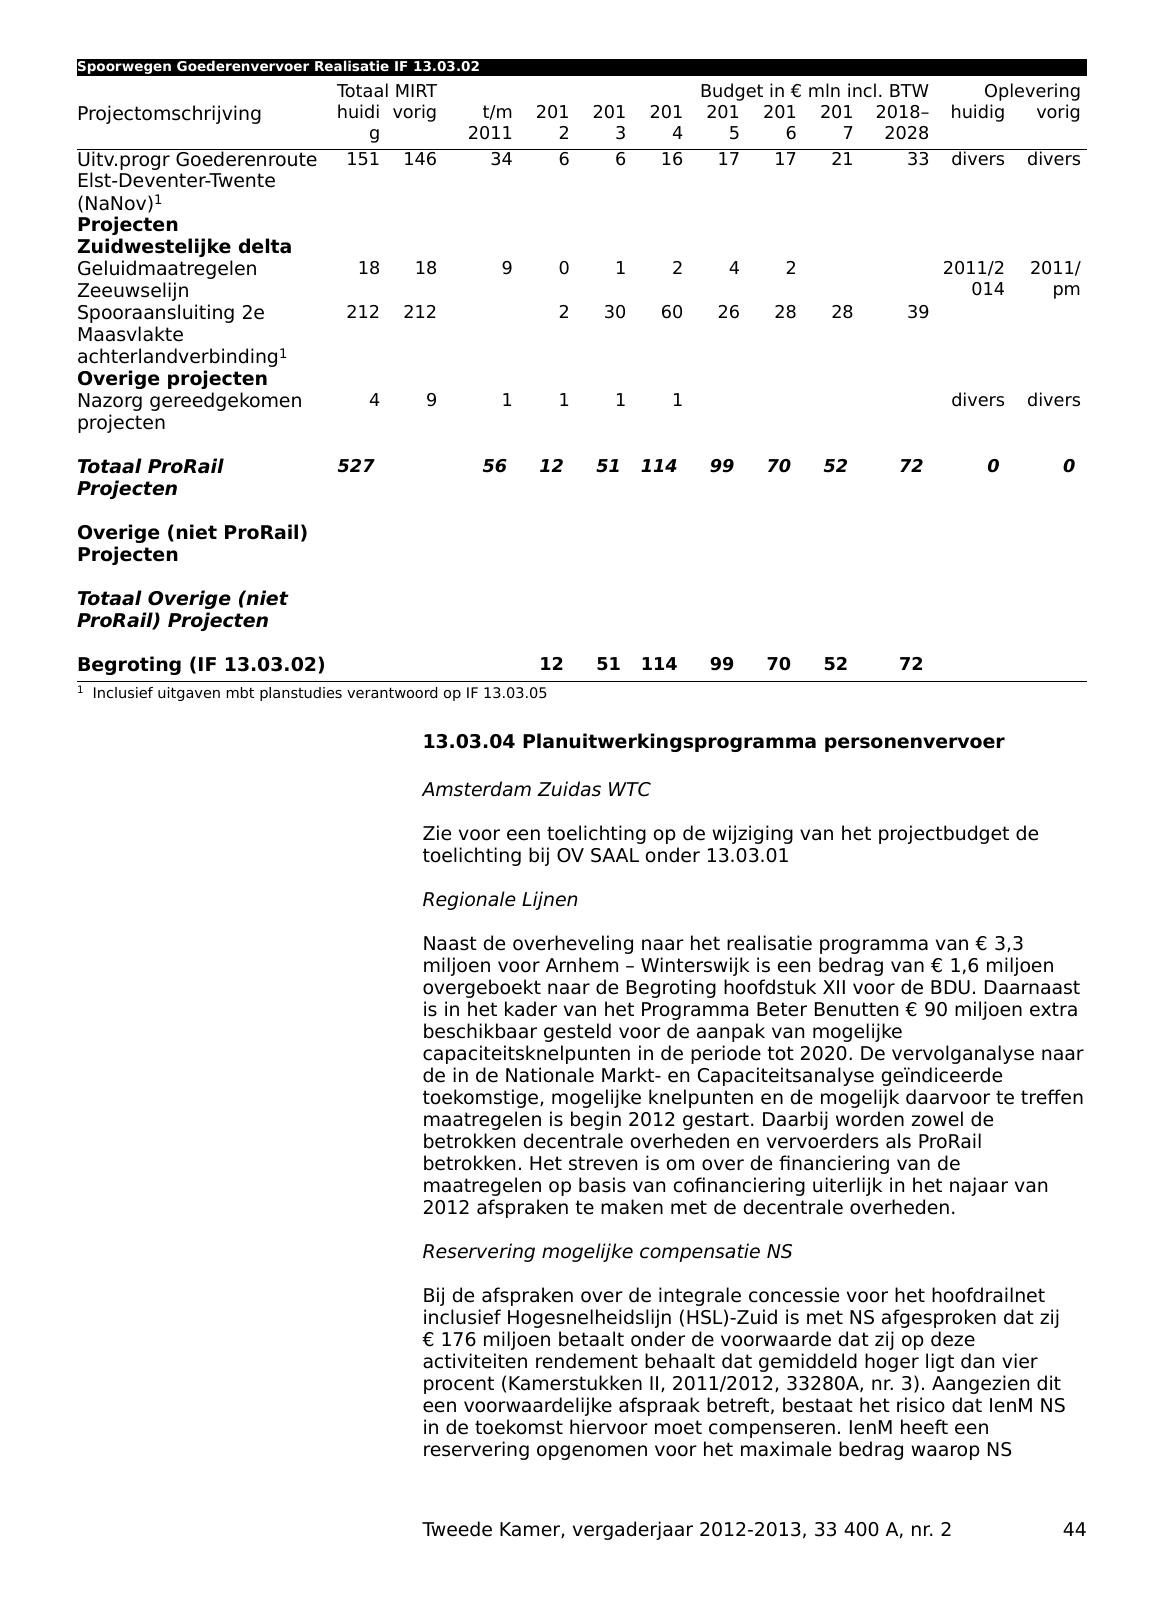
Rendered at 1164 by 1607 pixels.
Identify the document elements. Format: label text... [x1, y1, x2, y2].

table_cell 2016 [746, 103, 802, 148]
table_cell [386, 566, 443, 588]
table_cell 0 [935, 456, 1011, 500]
subtitle 13.03.04 Planuitwerkingsprogramma personenvervoer [422, 731, 1087, 753]
table_cell [443, 632, 518, 654]
table_cell [329, 588, 386, 632]
table_cell 51 [575, 456, 632, 500]
table_cell [386, 500, 443, 522]
table_cell [632, 214, 689, 258]
table_cell [575, 588, 632, 632]
table_cell [443, 302, 518, 368]
table_cell [575, 500, 632, 522]
table_cell [329, 654, 386, 681]
table_cell 28 [746, 302, 802, 368]
table_cell [746, 500, 802, 522]
table_cell 1 [575, 390, 632, 434]
table_cell 1 Inclusief uitgaven mbt planstudies verantwoord op IF 13.03.05 [77, 682, 1087, 701]
table_cell 70 [746, 654, 802, 681]
text Bij de afspraken over de integrale concessie voor het hoofdrailnet inclusief Hogesnelheidslijn (HSL)-Zuid is met NS afgesproken dat zij € 176 miljoen betaalt onder de voorwaarde dat zij op deze activiteiten rendement behaalt dat gemiddeld hoger ligt dan vier procent (Kamerstukken II, 2011/2012, 33280A, nr. 3). Aangezien dit een voorwaardelijke afspraak betreft, bestaat het risico dat IenM NS in de toekomst hiervoor moet compenseren. IenM heeft een reservering opgenomen voor het maximale bedrag waarop NS [422, 1285, 1087, 1461]
table_cell [1011, 302, 1087, 368]
table_cell 52 [803, 654, 859, 681]
table_cell [1011, 214, 1087, 258]
table_cell [329, 500, 386, 522]
table_cell 2018–2028 [859, 103, 935, 148]
table_cell 114 [632, 456, 689, 500]
table_cell 212 [329, 302, 386, 368]
table_cell [77, 76, 329, 102]
table_cell [689, 588, 746, 632]
table_cell [746, 632, 802, 654]
table_cell [859, 588, 935, 632]
table_cell 1 [443, 390, 518, 434]
table_cell [1011, 654, 1087, 681]
table_cell Projectomschrijving [77, 103, 329, 148]
table_cell 99 [689, 456, 746, 500]
table_cell 39 [859, 302, 935, 368]
table_cell 9 [386, 390, 443, 434]
table_cell 17 [689, 150, 746, 214]
table_cell Totaal MIRT [329, 76, 443, 102]
table_cell [1011, 522, 1087, 566]
table_cell [519, 588, 575, 632]
table_cell [519, 632, 575, 654]
table_cell Geluidmaatregelen Zeeuwselijn [77, 258, 329, 302]
table_cell [77, 632, 329, 654]
table_cell divers [935, 150, 1011, 214]
table_cell [77, 566, 329, 588]
table_cell divers [1011, 390, 1087, 434]
text Zie voor een toelichting op de wijziging van het projectbudget de toelichting bij OV SAAL onder 13.03.01 [422, 823, 1087, 867]
table_cell 2017 [803, 103, 859, 148]
table_cell [632, 522, 689, 566]
table_cell [859, 500, 935, 522]
table_cell [935, 654, 1011, 681]
table_cell [803, 500, 859, 522]
table_cell [803, 368, 859, 390]
table_cell vorig [1011, 103, 1087, 148]
table_cell [575, 434, 632, 456]
table_cell [329, 214, 386, 258]
table_cell [935, 368, 1011, 390]
table_cell 2 [746, 258, 802, 302]
table_cell 6 [575, 150, 632, 214]
table_cell [386, 632, 443, 654]
table_cell Begroting (IF 13.03.02) [77, 654, 329, 681]
table_cell [519, 368, 575, 390]
table_cell 0 [519, 258, 575, 302]
table_cell 6 [519, 150, 575, 214]
table_cell [689, 390, 746, 434]
table_cell 70 [746, 456, 802, 500]
table_cell Projecten Zuidwestelijke delta [77, 214, 329, 258]
table_cell [689, 214, 746, 258]
table_cell [575, 368, 632, 390]
table_cell [1011, 434, 1087, 456]
table_cell Uitv.progr Goederenroute Elst-Deventer-Twente (NaNov)1 [77, 150, 329, 214]
table_cell 151 [329, 150, 386, 214]
table_cell [935, 302, 1011, 368]
table_cell 18 [386, 258, 443, 302]
table_cell [689, 522, 746, 566]
table_cell Budget in € mln incl. BTW [443, 76, 935, 102]
table_cell [1011, 588, 1087, 632]
table_cell 26 [689, 302, 746, 368]
table_cell [746, 588, 802, 632]
table_cell 212 [386, 302, 443, 368]
table_cell [1011, 500, 1087, 522]
text Naast de overheveling naar het realisatie programma van € 3,3 miljoen voor Arnhem – Winterswijk is een bedrag van € 1,6 miljoen overgeboekt naar de Begroting hoofdstuk XII voor de BDU. Daarnaast is in het kader van het Programma Beter Benutten € 90 miljoen extra beschikbaar gesteld voor de aanpak van mogelijke capaciteitsknelpunten in de periode tot 2020. De vervolganalyse naar de in de Nationale Markt- en Capaciteitsanalyse geïndiceerde toekomstige, mogelijke knelpunten en de mogelijk daarvoor te treffen maatregelen is begin 2012 gestart. Daarbij worden zowel de betrokken decentrale overheden en vervoerders als ProRail betrokken. Het streven is om over de financiering van de maatregelen op basis van cofinanciering uiterlijk in het najaar van 2012 afspraken te maken met de decentrale overheden. [422, 933, 1087, 1219]
table_cell [746, 566, 802, 588]
table_cell [443, 434, 518, 456]
table_cell [329, 566, 386, 588]
table_cell [1011, 632, 1087, 654]
table_cell 34 [443, 150, 518, 214]
table_cell 60 [632, 302, 689, 368]
table_cell 51 [575, 654, 632, 681]
table_cell [746, 522, 802, 566]
table_cell Totaal ProRail Projecten [77, 456, 329, 500]
table_cell divers [1011, 150, 1087, 214]
table_cell [443, 522, 518, 566]
table_cell [632, 368, 689, 390]
table_cell [803, 258, 859, 302]
table_cell [329, 368, 386, 390]
table_cell Totaal Overige (niet ProRail) Projecten [77, 588, 329, 632]
table_cell [859, 522, 935, 566]
table_cell [746, 390, 802, 434]
table_cell 2 [632, 258, 689, 302]
table_cell [803, 632, 859, 654]
table_cell [386, 588, 443, 632]
table_cell divers [935, 390, 1011, 434]
table_cell [632, 632, 689, 654]
table_cell [689, 566, 746, 588]
table_cell 4 [689, 258, 746, 302]
table_cell [1011, 566, 1087, 588]
table_cell [575, 214, 632, 258]
table_cell [77, 434, 329, 456]
table_cell Overige projecten [77, 368, 329, 390]
table_cell [386, 368, 443, 390]
table_cell Nazorg gereedgekomen projecten [77, 390, 329, 434]
table_cell [632, 500, 689, 522]
table_cell [519, 214, 575, 258]
table_cell [935, 522, 1011, 566]
table_cell 2014 [632, 103, 689, 148]
table_cell [443, 500, 518, 522]
table_cell 527 [329, 456, 386, 500]
table_cell 2011/2014 [935, 258, 1011, 302]
table_cell [519, 566, 575, 588]
table_cell [803, 390, 859, 434]
subtitle Regionale Lijnen [422, 889, 1087, 911]
table_cell Overige (niet ProRail) Projecten [77, 522, 329, 566]
table_cell 52 [803, 456, 859, 500]
table_cell [935, 500, 1011, 522]
table_cell [746, 214, 802, 258]
table_cell [632, 566, 689, 588]
table_cell 2011/pm [1011, 258, 1087, 302]
table_cell [935, 632, 1011, 654]
table_cell [575, 566, 632, 588]
table_cell [329, 632, 386, 654]
table_cell [935, 434, 1011, 456]
table_cell [859, 566, 935, 588]
table_cell [386, 214, 443, 258]
table_cell [386, 522, 443, 566]
table_cell 2015 [689, 103, 746, 148]
table_cell 146 [386, 150, 443, 214]
table_cell [519, 522, 575, 566]
table_cell [803, 566, 859, 588]
table_cell huidig [935, 103, 1011, 148]
table_cell 16 [632, 150, 689, 214]
table_cell 2 [519, 302, 575, 368]
table_cell 4 [329, 390, 386, 434]
table_cell 33 [859, 150, 935, 214]
table_cell 2012 [519, 103, 575, 148]
table_cell [386, 456, 443, 500]
table_cell [803, 588, 859, 632]
table_cell [935, 588, 1011, 632]
table_cell [386, 654, 443, 681]
table_cell [803, 214, 859, 258]
table_cell 1 [519, 390, 575, 434]
table_cell [386, 434, 443, 456]
table_cell [329, 434, 386, 456]
table_cell [859, 632, 935, 654]
table_cell [746, 368, 802, 390]
table_cell t/m 2011 [443, 103, 518, 148]
table_cell [443, 654, 518, 681]
table_cell [575, 632, 632, 654]
table_header Spoorwegen Goederenvervoer Realisatie IF 13.03.02 [77, 59, 1087, 75]
table_cell 72 [859, 654, 935, 681]
table_cell [859, 390, 935, 434]
table_cell [689, 368, 746, 390]
table_cell 1 [575, 258, 632, 302]
table_cell [859, 214, 935, 258]
table_cell 28 [803, 302, 859, 368]
table_cell huidig [329, 103, 386, 148]
table_cell 0 [1011, 456, 1087, 500]
table_cell [443, 588, 518, 632]
table_cell [859, 258, 935, 302]
table_cell [519, 500, 575, 522]
table_cell [443, 214, 518, 258]
table_cell 72 [859, 456, 935, 500]
table_cell [935, 566, 1011, 588]
table_cell [575, 522, 632, 566]
table_cell [1011, 368, 1087, 390]
table_cell [746, 434, 802, 456]
table_cell [329, 522, 386, 566]
table_cell Spooraansluiting 2e Maasvlakte achterlandverbinding1 [77, 302, 329, 368]
subtitle Reservering mogelijke compensatie NS [422, 1241, 1087, 1263]
table_cell [803, 522, 859, 566]
table_cell [519, 434, 575, 456]
table_cell 21 [803, 150, 859, 214]
table_cell [77, 500, 329, 522]
subtitle Amsterdam Zuidas WTC [422, 778, 1087, 800]
table_cell [632, 434, 689, 456]
table_cell [632, 588, 689, 632]
table_cell Oplevering [935, 76, 1087, 102]
table_cell 56 [443, 456, 518, 500]
table_cell [935, 214, 1011, 258]
table_cell [443, 566, 518, 588]
table_cell [443, 368, 518, 390]
table_cell [803, 434, 859, 456]
table_cell 12 [519, 654, 575, 681]
table_cell [859, 368, 935, 390]
table_cell 17 [746, 150, 802, 214]
table_cell 2013 [575, 103, 632, 148]
table_cell 30 [575, 302, 632, 368]
table_cell [689, 434, 746, 456]
table_cell 12 [519, 456, 575, 500]
table_cell vorig [386, 103, 443, 148]
table_cell 99 [689, 654, 746, 681]
table_cell 1 [632, 390, 689, 434]
table_cell [689, 632, 746, 654]
table_cell 114 [632, 654, 689, 681]
table_cell 9 [443, 258, 518, 302]
table_cell [689, 500, 746, 522]
table_cell 18 [329, 258, 386, 302]
table_cell [859, 434, 935, 456]
